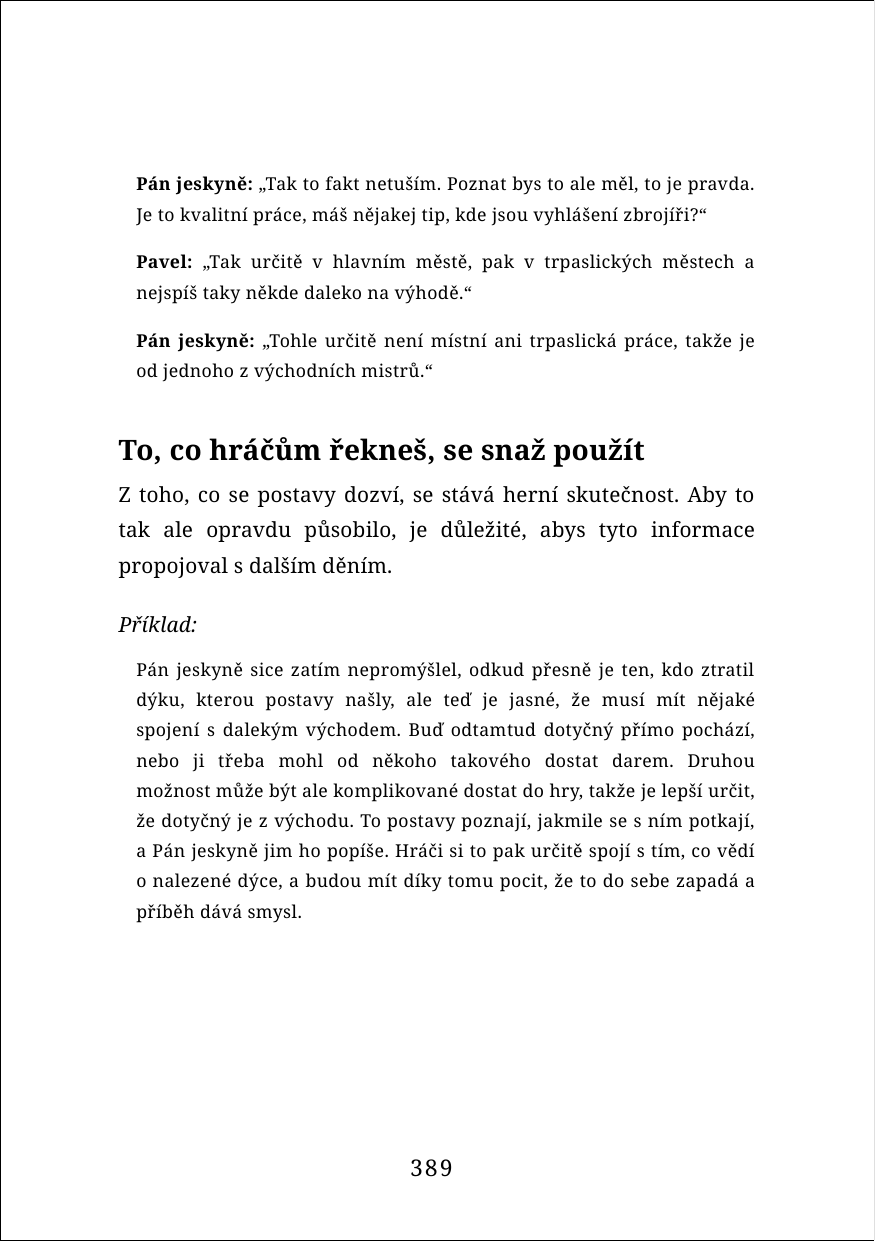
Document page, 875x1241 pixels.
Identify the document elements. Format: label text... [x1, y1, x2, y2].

text Pán jeskyně: „Tak to fakt netuším. Poznat bys to ale měl, to je pravda. Je to kvalitní práce, máš nějakej tip, kde jsou vyhlášení zbrojíři?“ [136, 172, 756, 226]
text Pán jeskyně: „Tohle určitě není místní ani trpaslická práce, takže je od jednoho z východních mistrů.“ [136, 328, 756, 382]
text Příklad: [118, 610, 756, 638]
text Pavel: „Tak určitě v hlavním městě, pak v trpaslických městech a nejspíš taky někde daleko na výhodě.“ [136, 250, 756, 304]
text Z toho, co se postavy dozví, se stává herní skutečnost. Aby to tak ale opravdu působilo, je důležité, abys tyto informace propojoval s dalším děním. [118, 480, 756, 579]
text Pán jeskyně sice zatím nepromýšlel, odkud přesně je ten, kdo ztratil dýku, kterou postavy našly, ale teď je jasné, že musí mít nějaké spojení s dalekým východem. Buď odtamtud dotyčný přímo pochází, nebo ji třeba mohl od někoho takového dostat darem. Druhou možnost může být ale komplikované dostat do hry, takže je lepší určit, že dotyčný je z východu. To postavy poznají, jakmile se s ním potkají, a Pán jeskyně jim ho popíše. Hráči si to pak určitě spojí s tím, co vědí o nalezené dýce, a budou mít díky tomu pocit, že to do sebe zapadá a příběh dává smysl. [136, 657, 756, 923]
subtitle To, co hráčům řekneš, se snaž použít [118, 430, 756, 468]
